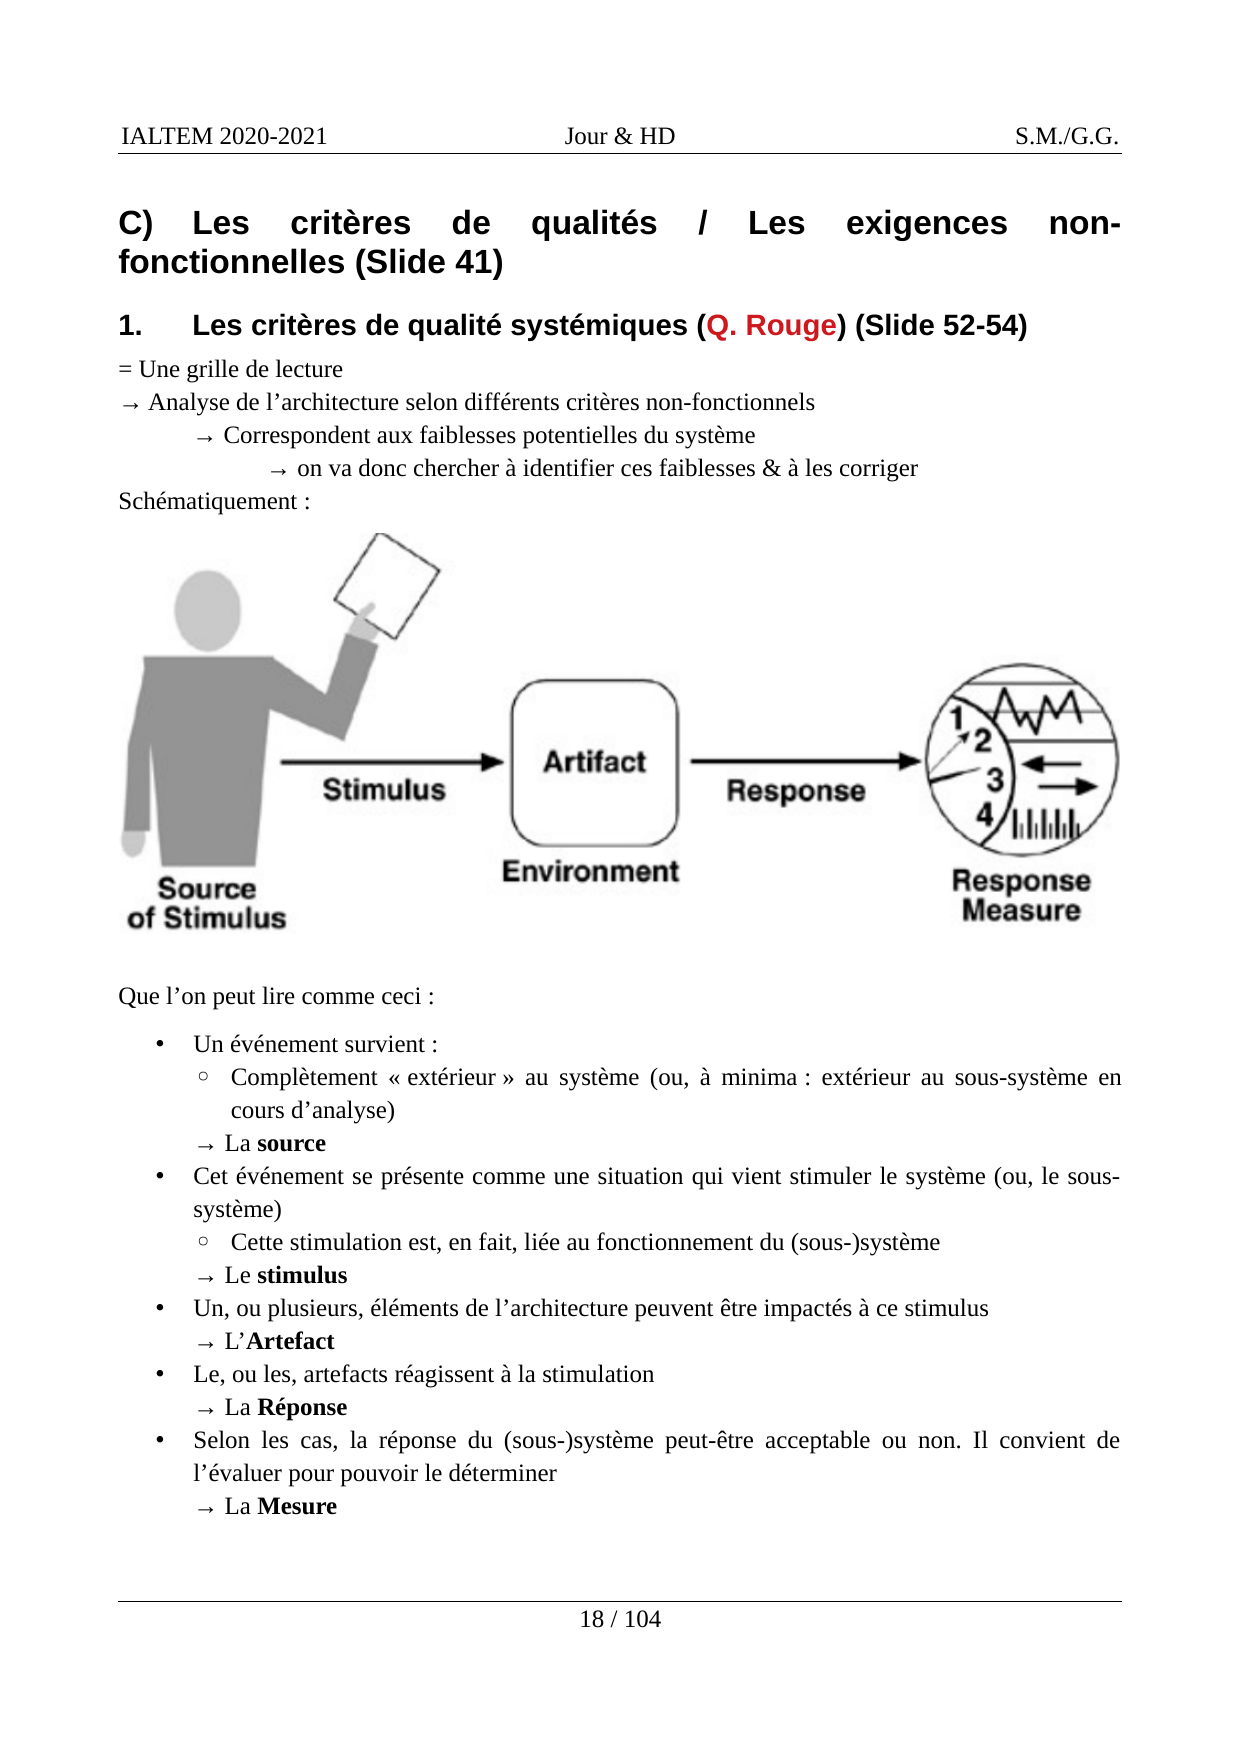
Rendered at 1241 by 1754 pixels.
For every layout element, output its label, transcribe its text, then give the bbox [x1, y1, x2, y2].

list Un, ou plusieurs, éléments de l’architecture peuvent être impactés à ce stimulus [156, 1293, 1122, 1322]
list Le, ou les, artefacts réagissent à la stimulation [156, 1359, 1122, 1388]
list Cet événement se présente comme une situation qui vient stimuler le système (ou, le sous-système) [156, 1161, 1122, 1222]
list → La Réponse [156, 1392, 1122, 1421]
list Complètement « extérieur » au système (ou, à minima : extérieur au sous-système en cours d’analyse) [193, 1062, 1122, 1123]
subtitle Les critères de qualité systémiques (Q. Rouge) (Slide 52-54) [118, 307, 1122, 341]
list Selon les cas, la réponse du (sous-)système peut-être acceptable ou non. Il convient de l’évaluer pour pouvoir le déterminer [156, 1425, 1122, 1487]
list → L’Artefact [156, 1326, 1122, 1354]
text Que l’on peut lire comme ceci : [118, 981, 1122, 1010]
list → La source [156, 1128, 1122, 1156]
list → La Mesure [156, 1491, 1122, 1520]
text → on va donc chercher à identifier ces faiblesses & à les corriger [118, 453, 1122, 482]
list Cette stimulation est, en fait, liée au fonctionnement du (sous-)système [193, 1227, 1122, 1256]
text = Une grille de lecture [118, 354, 1122, 382]
list → Le stimulus [156, 1260, 1122, 1288]
text Schématiquement : [118, 486, 1122, 514]
list Un événement survient : [156, 1029, 1122, 1057]
text → Correspondent aux faiblesses potentielles du système [118, 420, 1122, 448]
subtitle Les critères de qualités / Les exigences non-fonctionnelles (Slide 41) [118, 203, 1122, 280]
picture [118, 533, 1123, 934]
text → Analyse de l’architecture selon différents critères non-fonctionnels [118, 387, 1122, 416]
